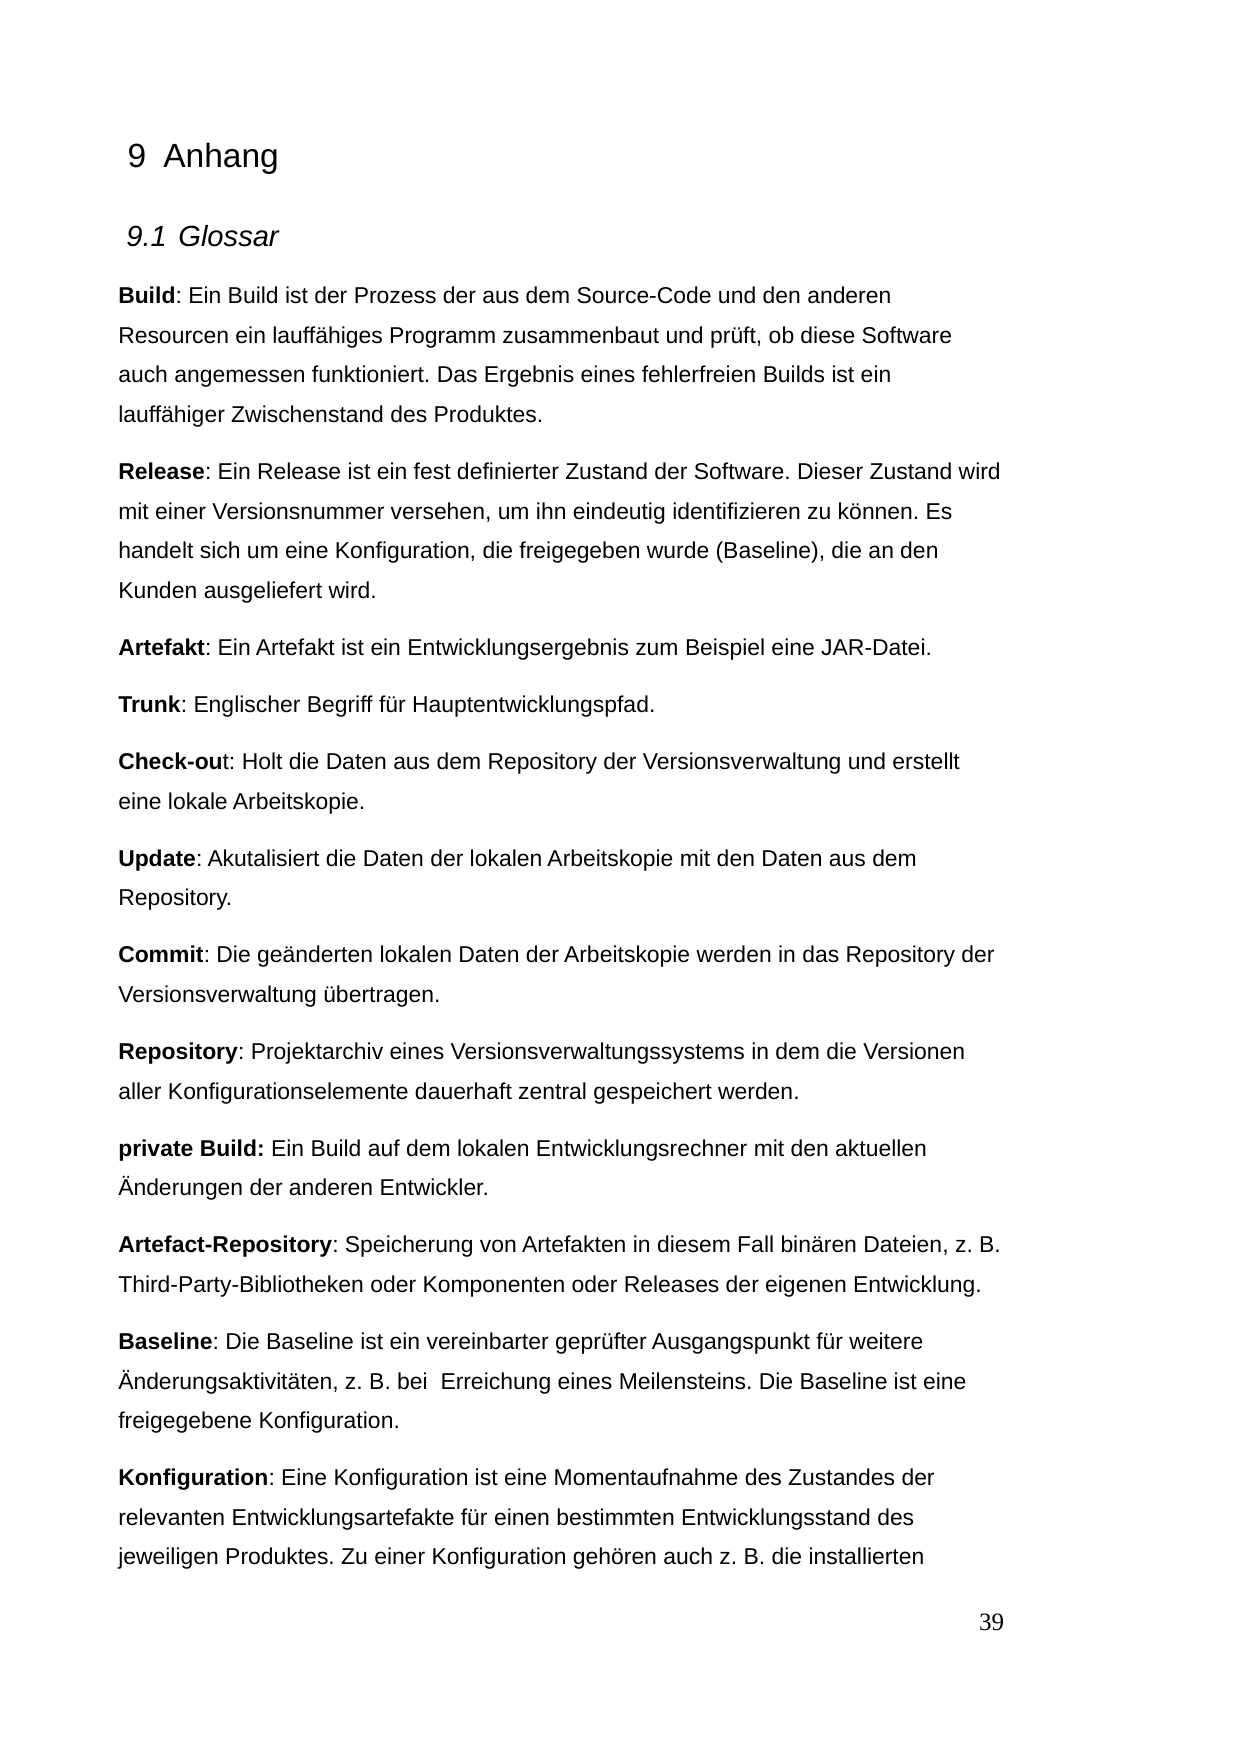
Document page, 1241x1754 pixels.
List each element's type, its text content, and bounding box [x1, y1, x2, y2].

text Update: Akutalisiert die Daten der lokalen Arbeitskopie mit den Daten aus dem Repository. [118, 845, 1004, 911]
text Konfiguration: Eine Konfiguration ist eine Momentaufnahme des Zustandes der relevanten Entwicklungsartefakte für einen bestimmten Entwicklungsstand des jeweiligen Produktes. Zu einer Konfiguration gehören auch z. B. die installierten [118, 1464, 1004, 1569]
text Artefakt: Ein Artefakt ist ein Entwicklungsergebnis zum Beispiel eine JAR-Datei. [118, 634, 1004, 660]
text Repository: Projektarchiv eines Versionsverwaltungssystems in dem die Versionen aller Konfigurationselemente dauerhaft zentral gespeichert werden. [118, 1038, 1004, 1104]
subtitle Glossar [118, 219, 1004, 252]
text Artefact-Repository: Speicherung von Artefakten in diesem Fall binären Dateien, z. B. Third-Party-Bibliotheken oder Komponenten oder Releases der eigenen Entwicklung. [118, 1231, 1004, 1297]
text Commit: Die geänderten lokalen Daten der Arbeitskopie werden in das Repository der Versionsverwaltung übertragen. [118, 941, 1004, 1007]
text Check-out: Holt die Daten aus dem Repository der Versionsverwaltung und erstellt eine lokale Arbeitskopie. [118, 748, 1004, 814]
text Trunk: Englischer Begriff für Hauptentwicklungspfad. [118, 691, 1004, 717]
text Build: Ein Build ist der Prozess der aus dem Source-Code und den anderen Resourcen ein lauffähiges Programm zusammenbaut und prüft, ob diese Software auch angemessen funktioniert. Das Ergebnis eines fehlerfreien Builds ist ein lauffähiger Zwischenstand des Produktes. [118, 282, 1004, 427]
text Release: Ein Release ist ein fest definierter Zustand der Software. Dieser Zustand wird mit einer Versionsnummer versehen, um ihn eindeutig identifizieren zu können. Es handelt sich um eine Konfiguration, die freigegeben wurde (Baseline), die an den Kunden ausgeliefert wird. [118, 458, 1004, 603]
text Baseline: Die Baseline ist ein vereinbarter geprüfter Ausgangspunkt für weitere Änderungsaktivitäten, z. B. bei Erreichung eines Meilensteins. Die Baseline ist eine freigegebene Konfiguration. [118, 1328, 1004, 1433]
text private Build: Ein Build auf dem lokalen Entwicklungsrechner mit den aktuellen Änderungen der anderen Entwickler. [118, 1135, 1004, 1201]
subtitle Anhang [118, 136, 1004, 174]
